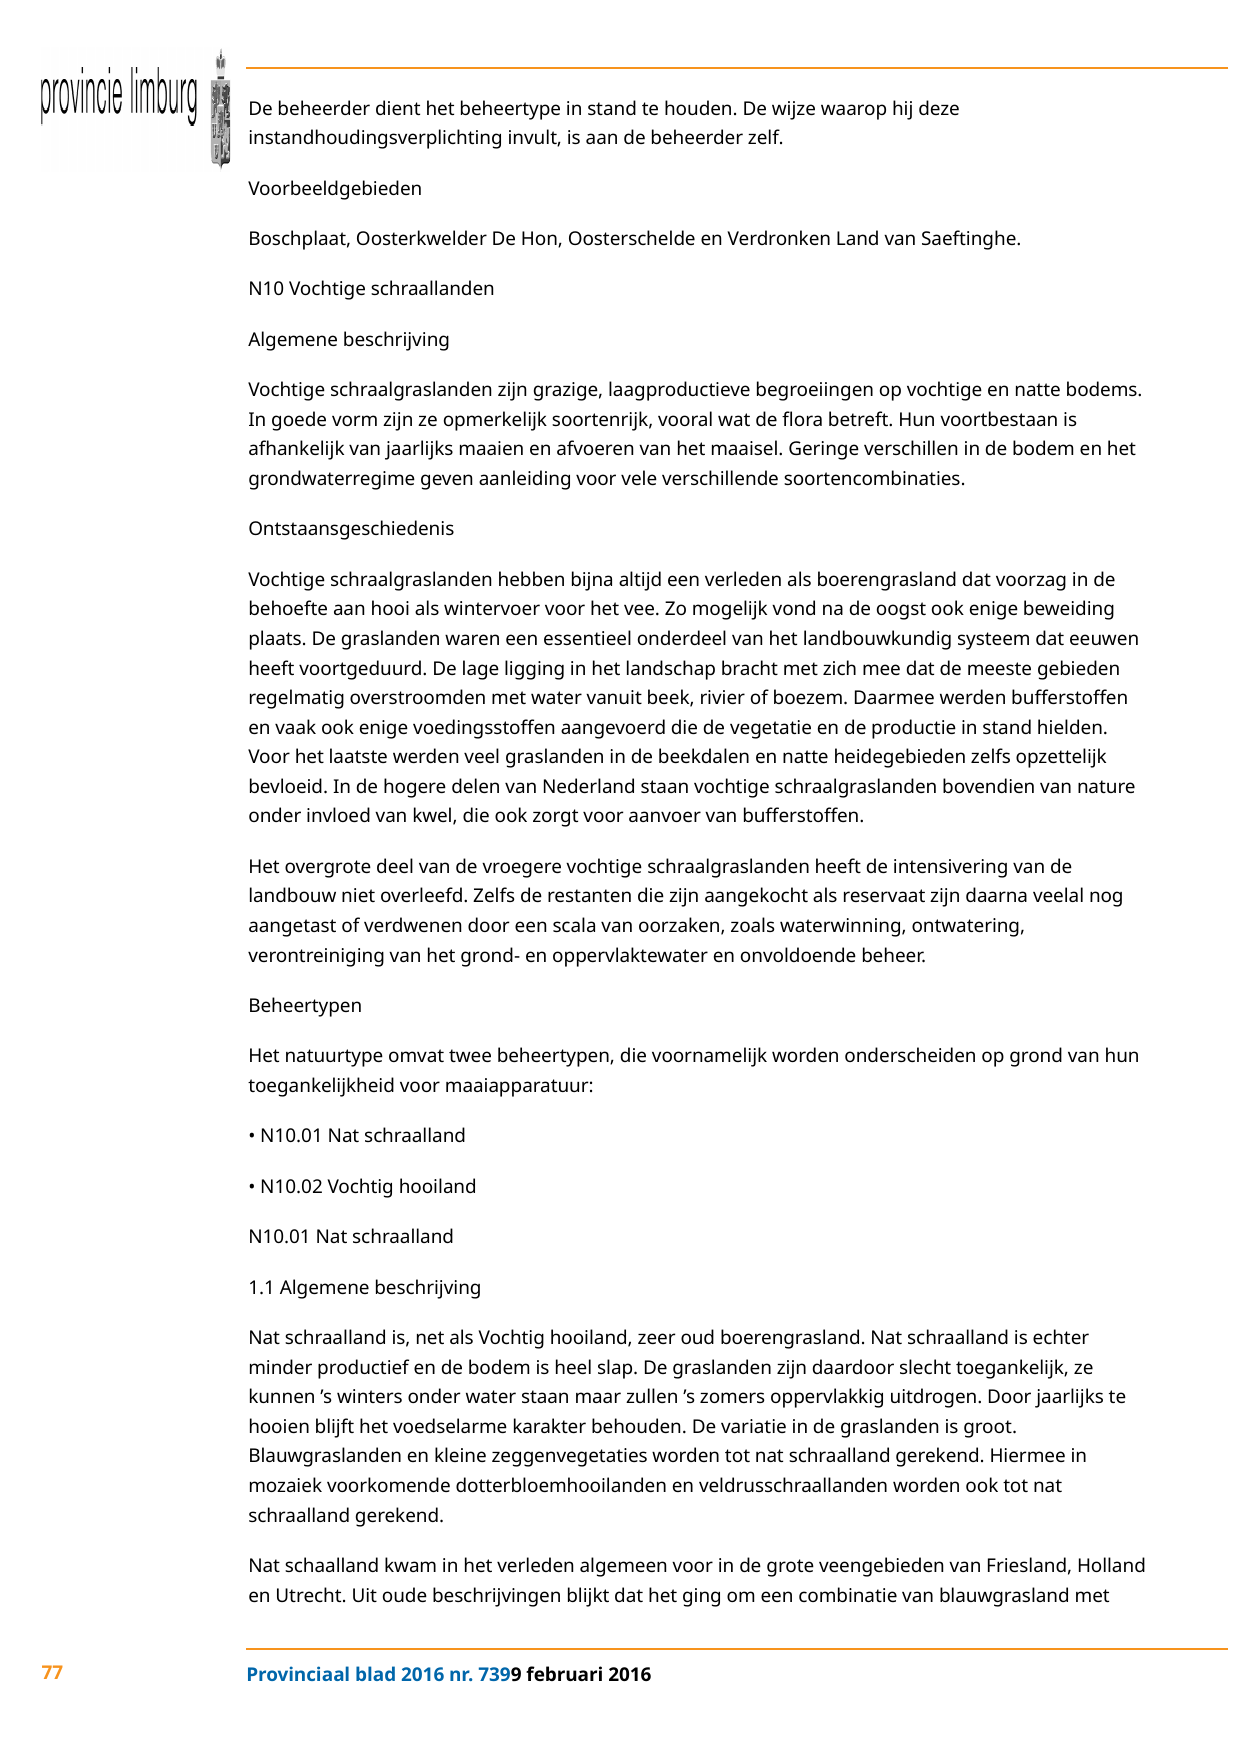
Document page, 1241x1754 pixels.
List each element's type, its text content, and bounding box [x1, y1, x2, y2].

text 1.1 Algemene beschrijving [248, 1274, 1152, 1300]
text Het overgrote deel van de vroegere vochtige schraalgraslanden heeft de intensivering van de landbouw niet overleefd. Zelfs de restanten die zijn aangekocht als reservaat zijn daarna veelal nog aangetast of verdwenen door een scala van oorzaken, zoals waterwinning, ontwatering, verontreiniging van het grond- en oppervlaktewater en onvoldoende beheer. [248, 853, 1152, 968]
text Boschplaat, Oosterkwelder De Hon, Oosterschelde en Verdronken Land van Saeftinghe. [248, 225, 1152, 251]
text De beheerder dient het beheertype in stand te houden. De wijze waarop hij deze instandhoudingsverplichting invult, is aan de beheerder zelf. [248, 95, 1152, 150]
text Nat schraalland is, net als Vochtig hooiland, zeer oud boerengrasland. Nat schraalland is echter minder productief en de bodem is heel slap. De graslanden zijn daardoor slecht toegankelijk, ze kunnen ’s winters onder water staan maar zullen ’s zomers oppervlakkig uitdrogen. Door jaarlijks te hooien blijft het voedselarme karakter behouden. De variatie in de graslanden is groot. Blauwgraslanden en kleine zeggenvegetaties worden tot nat schraalland gerekend. Hiermee in mozaiek voorkomende dotterbloemhooilanden en veldrusschraallanden worden ook tot nat schraalland gerekend. [248, 1324, 1152, 1528]
picture [41, 47, 231, 172]
text Voorbeeldgebieden [248, 175, 1152, 201]
text Algemene beschrijving [248, 326, 1152, 352]
text N10 Vochtige schraallanden [248, 276, 1152, 301]
text Het natuurtype omvat twee beheertypen, die voornamelijk worden onderscheiden op grond van hun toegankelijkheid voor maaiapparatuur: [248, 1043, 1152, 1098]
text • N10.01 Nat schraalland [248, 1123, 1152, 1148]
text Vochtige schraalgraslanden zijn grazige, laagproductieve begroeiingen op vochtige en natte bodems. In goede vorm zijn ze opmerkelijk soortenrijk, vooral wat de flora betreft. Hun voortbestaan is afhankelijk van jaarlijks maaien en afvoeren van het maaisel. Geringe verschillen in de bodem en het grondwaterregime geven aanleiding voor vele verschillende soortencombinaties. [248, 376, 1152, 491]
text Beheertypen [248, 992, 1152, 1018]
text Ontstaansgeschiedenis [248, 516, 1152, 541]
text • N10.02 Vochtig hooiland [248, 1173, 1152, 1199]
text Nat schaalland kwam in het verleden algemeen voor in de grote veengebieden van Friesland, Holland en Utrecht. Uit oude beschrijvingen blijkt dat het ging om een combinatie van blauwgrasland met [248, 1552, 1152, 1608]
text Vochtige schraalgraslanden hebben bijna altijd een verleden als boerengrasland dat voorzag in de behoefte aan hooi als wintervoer voor het vee. Zo mogelijk vond na de oogst ook enige beweiding plaats. De graslanden waren een essentieel onderdeel van het landbouwkundig systeem dat eeuwen heeft voortgeduurd. De lage ligging in het landschap bracht met zich mee dat de meeste gebieden regelmatig overstroomden met water vanuit beek, rivier of boezem. Daarmee werden bufferstoffen en vaak ook enige voedingsstoffen aangevoerd die de vegetatie en de productie in stand hielden. Voor het laatste werden veel graslanden in de beekdalen en natte heidegebieden zelfs opzettelijk bevloeid. In de hogere delen van Nederland staan vochtige schraalgraslanden bovendien van nature onder invloed van kwel, die ook zorgt voor aanvoer van bufferstoffen. [248, 566, 1152, 828]
text N10.01 Nat schraalland [248, 1223, 1152, 1249]
